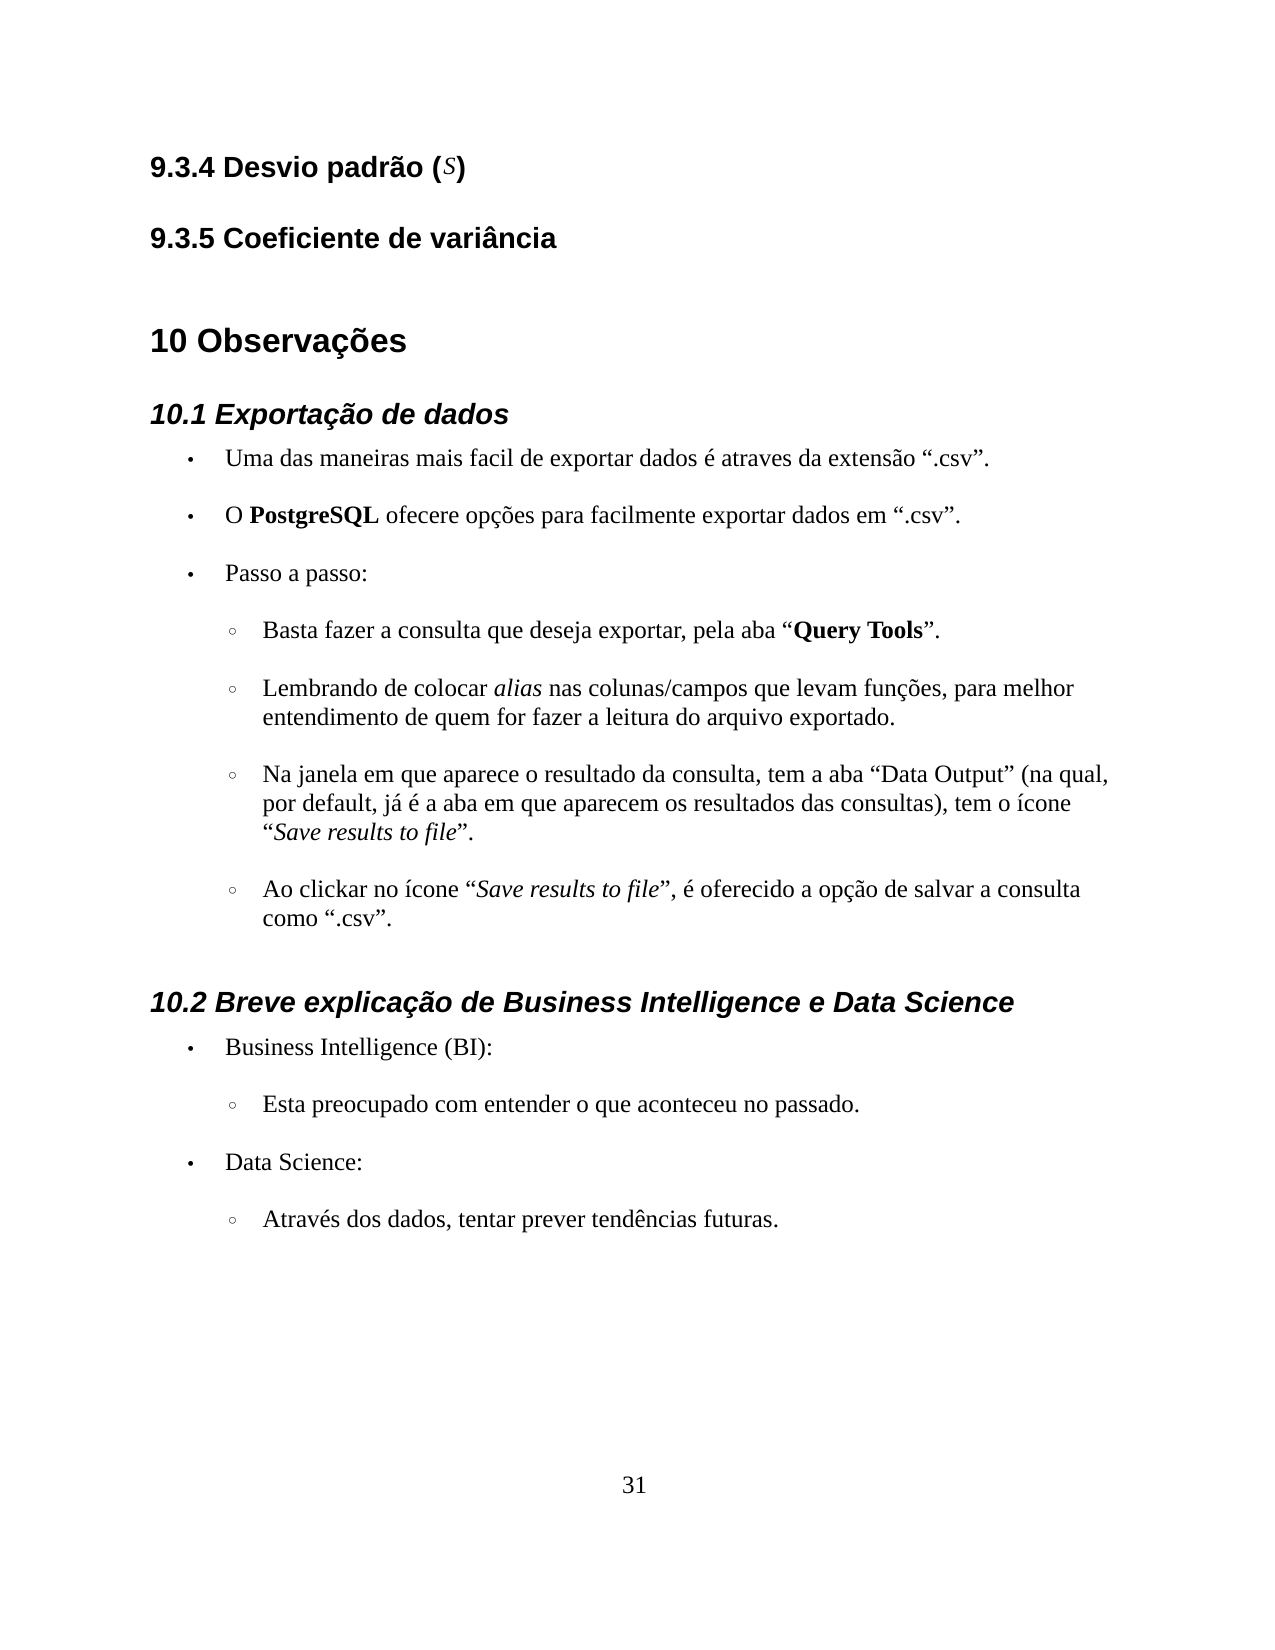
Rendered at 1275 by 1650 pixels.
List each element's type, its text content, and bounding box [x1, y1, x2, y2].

list Na janela em que aparece o resultado da consulta, tem a aba “Data Output” (na qual, por default, já é a aba em que aparecem os resultados das consultas), tem o ícone “Save results to file”. [225, 759, 1125, 874]
list Business Intelligence (BI): [187, 1032, 1125, 1089]
list Passo a passo: [187, 558, 1125, 616]
list Ao clickar no ícone “Save results to file”, é oferecido a opção de salvar a consulta como “.csv”. [225, 874, 1125, 961]
subtitle 10.2 Breve explicação de Business Intelligence e Data Science [150, 986, 1125, 1019]
list O PostgreSQL ofecere opções para facilmente exportar dados em “.csv”. [187, 501, 1125, 558]
subtitle 9.3.5 Coeficiente de variância [150, 221, 1125, 254]
list Esta preocupado com entender o que aconteceu no passado. [225, 1089, 1125, 1147]
subtitle 10.1 Exportação de dados [150, 397, 1125, 431]
subtitle 10 Observações [150, 321, 1125, 359]
list Lembrando de colocar alias nas colunas/campos que levam funções, para melhor entendimento de quem for fazer a leitura do arquivo exportado. [225, 673, 1125, 759]
subtitle 9.3.4 Desvio padrão () [150, 150, 1125, 183]
list Data Science: [187, 1147, 1125, 1204]
list Através dos dados, tentar prever tendências futuras. [225, 1204, 1125, 1262]
list Uma das maneiras mais facil de exportar dados é atraves da extensão “.csv”. [187, 443, 1125, 501]
list Basta fazer a consulta que deseja exportar, pela aba “Query Tools”. [225, 616, 1125, 673]
